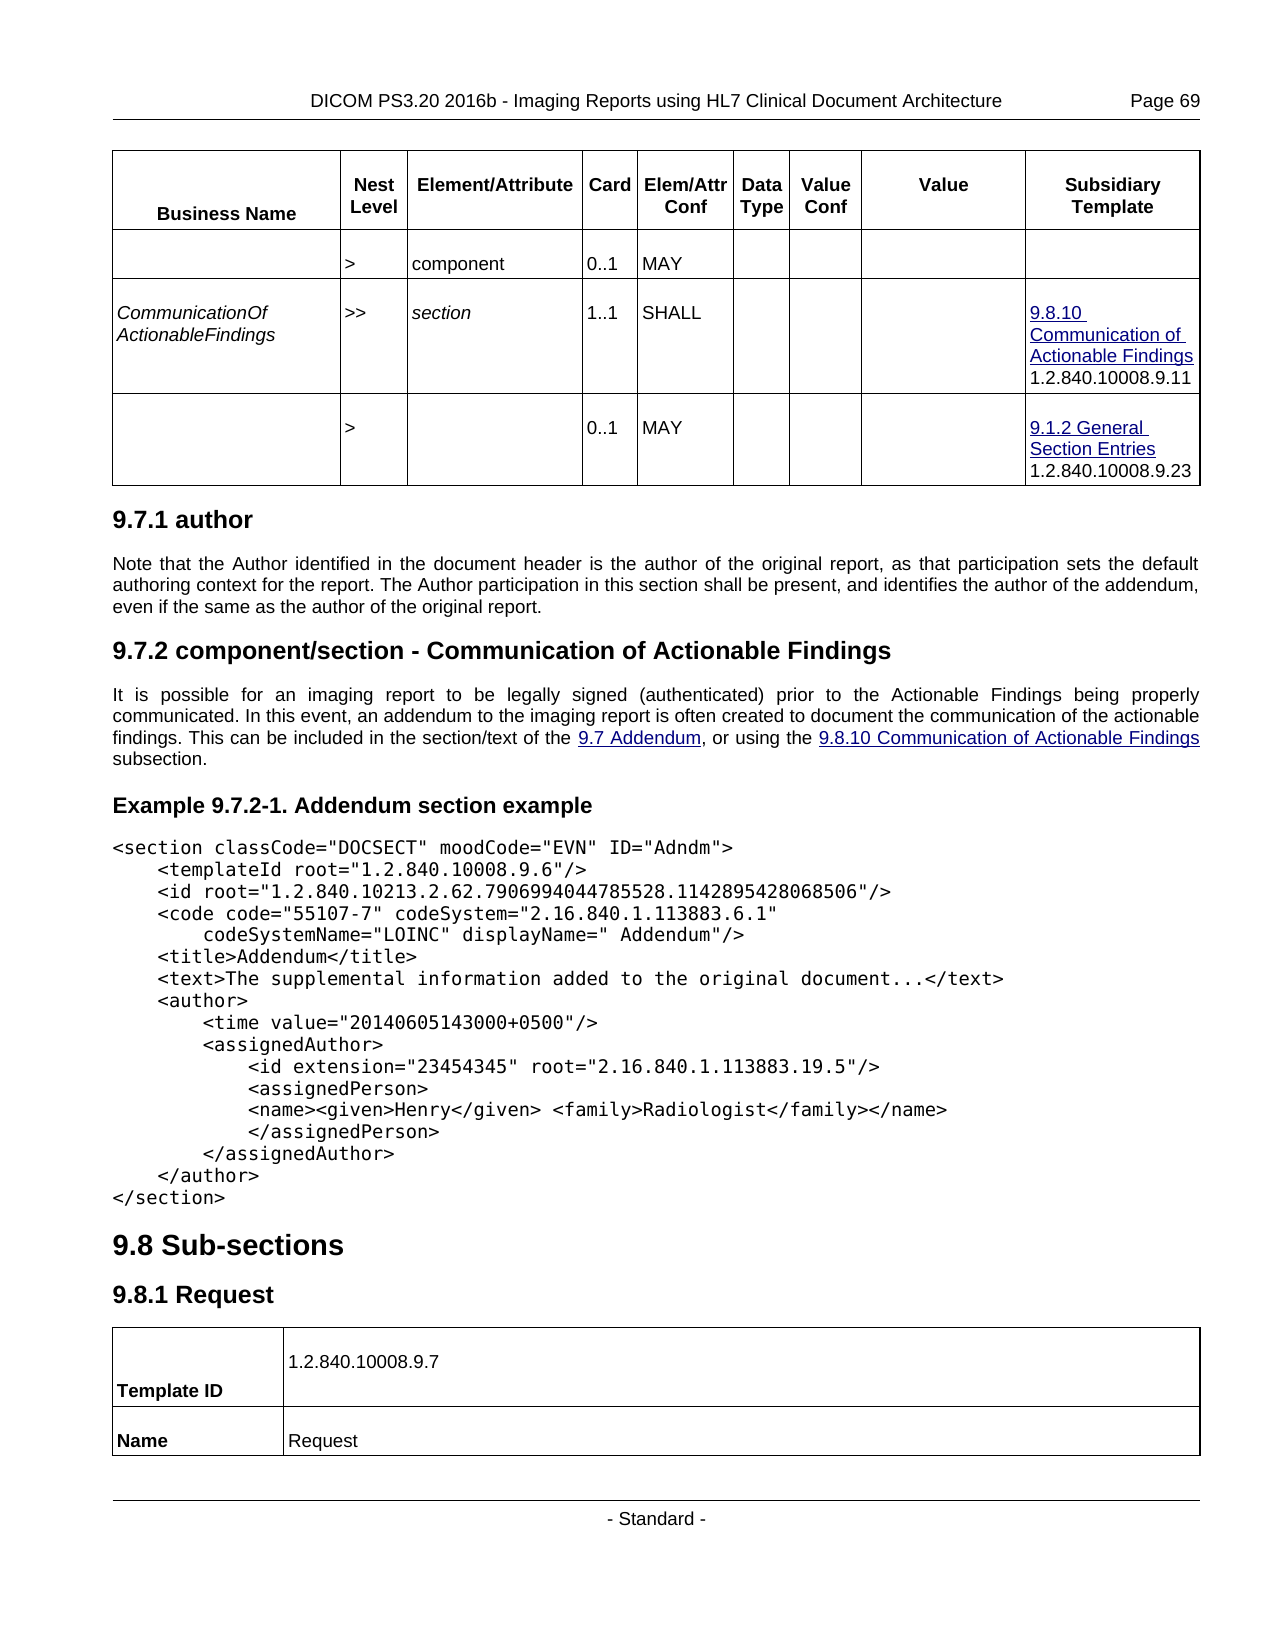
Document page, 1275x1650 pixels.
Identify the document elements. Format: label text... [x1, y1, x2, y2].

table_cell [113, 394, 340, 485]
table_cell 1..1 [583, 279, 637, 392]
table_cell MAY [638, 230, 733, 278]
text 9.7.2 component/section - Communication of Actionable Findings [112, 636, 1200, 665]
table_cell [862, 279, 1025, 392]
text 9.7.1 author [112, 505, 1200, 534]
table_cell [862, 230, 1025, 278]
table_cell 0..1 [583, 230, 637, 278]
text It is possible for an imaging report to be legally signed (authenticated) prior to the Actionable Findings being properly communicated. In this event, an addendum to the imaging report is often created to document the communication of the actionable findings. This can be included in the section/text of the 9.7 Addendum, or using the 9.8.10 Communication of Actionable Findings subsection. [112, 683, 1200, 770]
table_cell 9.8.10 Communication of Actionable Findings 1.2.840.10008.9.11 [1026, 279, 1199, 392]
table_cell MAY [638, 394, 733, 485]
table_cell [790, 230, 861, 278]
text <section classCode="DOCSECT" moodCode="EVN" ID="Adndm"> <templateId root="1.2.840.10008.9.6"/> <id root="1.2.840.10213.2.62.7906994044785528.1142895428068506"/> <code code="55107-7" codeSystem="2.16.840.1.113883.6.1" codeSystemName="LOINC" displayName=" Addendum"/> <title>Addendum</title> <text>The supplemental information added to the original document...</text> <author> <time value="20140605143000+0500"/> <assignedAuthor> <id extension="23454345" root="2.16.840.1.113883.19.5"/> <assignedPerson> <name><given>Henry</given> <family>Radiologist</family></name> </assignedPerson> </assignedAuthor> </author> </section> [112, 837, 1200, 1209]
table_cell Request [284, 1407, 1199, 1455]
table_header Elem/Attr Conf [638, 151, 733, 228]
table_cell [113, 230, 340, 278]
table_cell > [341, 230, 407, 278]
table_cell section [408, 279, 582, 392]
text 9.8 Sub-sections [112, 1227, 1200, 1261]
table_cell > [341, 394, 407, 485]
table_header Element/​Attribute [408, 151, 582, 228]
table_cell [790, 279, 861, 392]
table_cell Communication​Of​Actionable​Findings [113, 279, 340, 392]
table_cell Name [113, 1407, 283, 1455]
table_cell [734, 230, 789, 278]
table_header Value Conf [790, 151, 861, 228]
table_header Nest Level [341, 151, 407, 228]
table_header Data Type [734, 151, 789, 228]
table_cell >> [341, 279, 407, 392]
table_cell component [408, 230, 582, 278]
table_header 1.2.840.10008.9.7 [284, 1328, 1199, 1406]
table_header Business Name [113, 151, 340, 228]
table_cell [734, 394, 789, 485]
text 9.8.1 Request [112, 1280, 1200, 1308]
table_cell 9.1.2 General Section Entries 1.2.840.10008.9.23 [1026, 394, 1199, 485]
table_cell [408, 394, 582, 485]
table_cell 0..1 [583, 394, 637, 485]
table_cell [862, 394, 1025, 485]
table_header Subsidiary Template [1026, 151, 1199, 228]
text Example 9.7.2-1. Addendum section example [112, 792, 1200, 818]
table_cell SHALL [638, 279, 733, 392]
table_cell [1026, 230, 1199, 278]
text Note that the Author identified in the document header is the author of the original report, as that participation sets the default authoring context for the report. The Author participation in this section shall be present, and identifies the author of the addendum, even if the same as the author of the original report. [112, 553, 1200, 617]
table_header Template ID [113, 1328, 283, 1406]
table_header Value [862, 151, 1025, 228]
table_cell [734, 279, 789, 392]
table_header Card [583, 151, 637, 228]
table_cell [790, 394, 861, 485]
